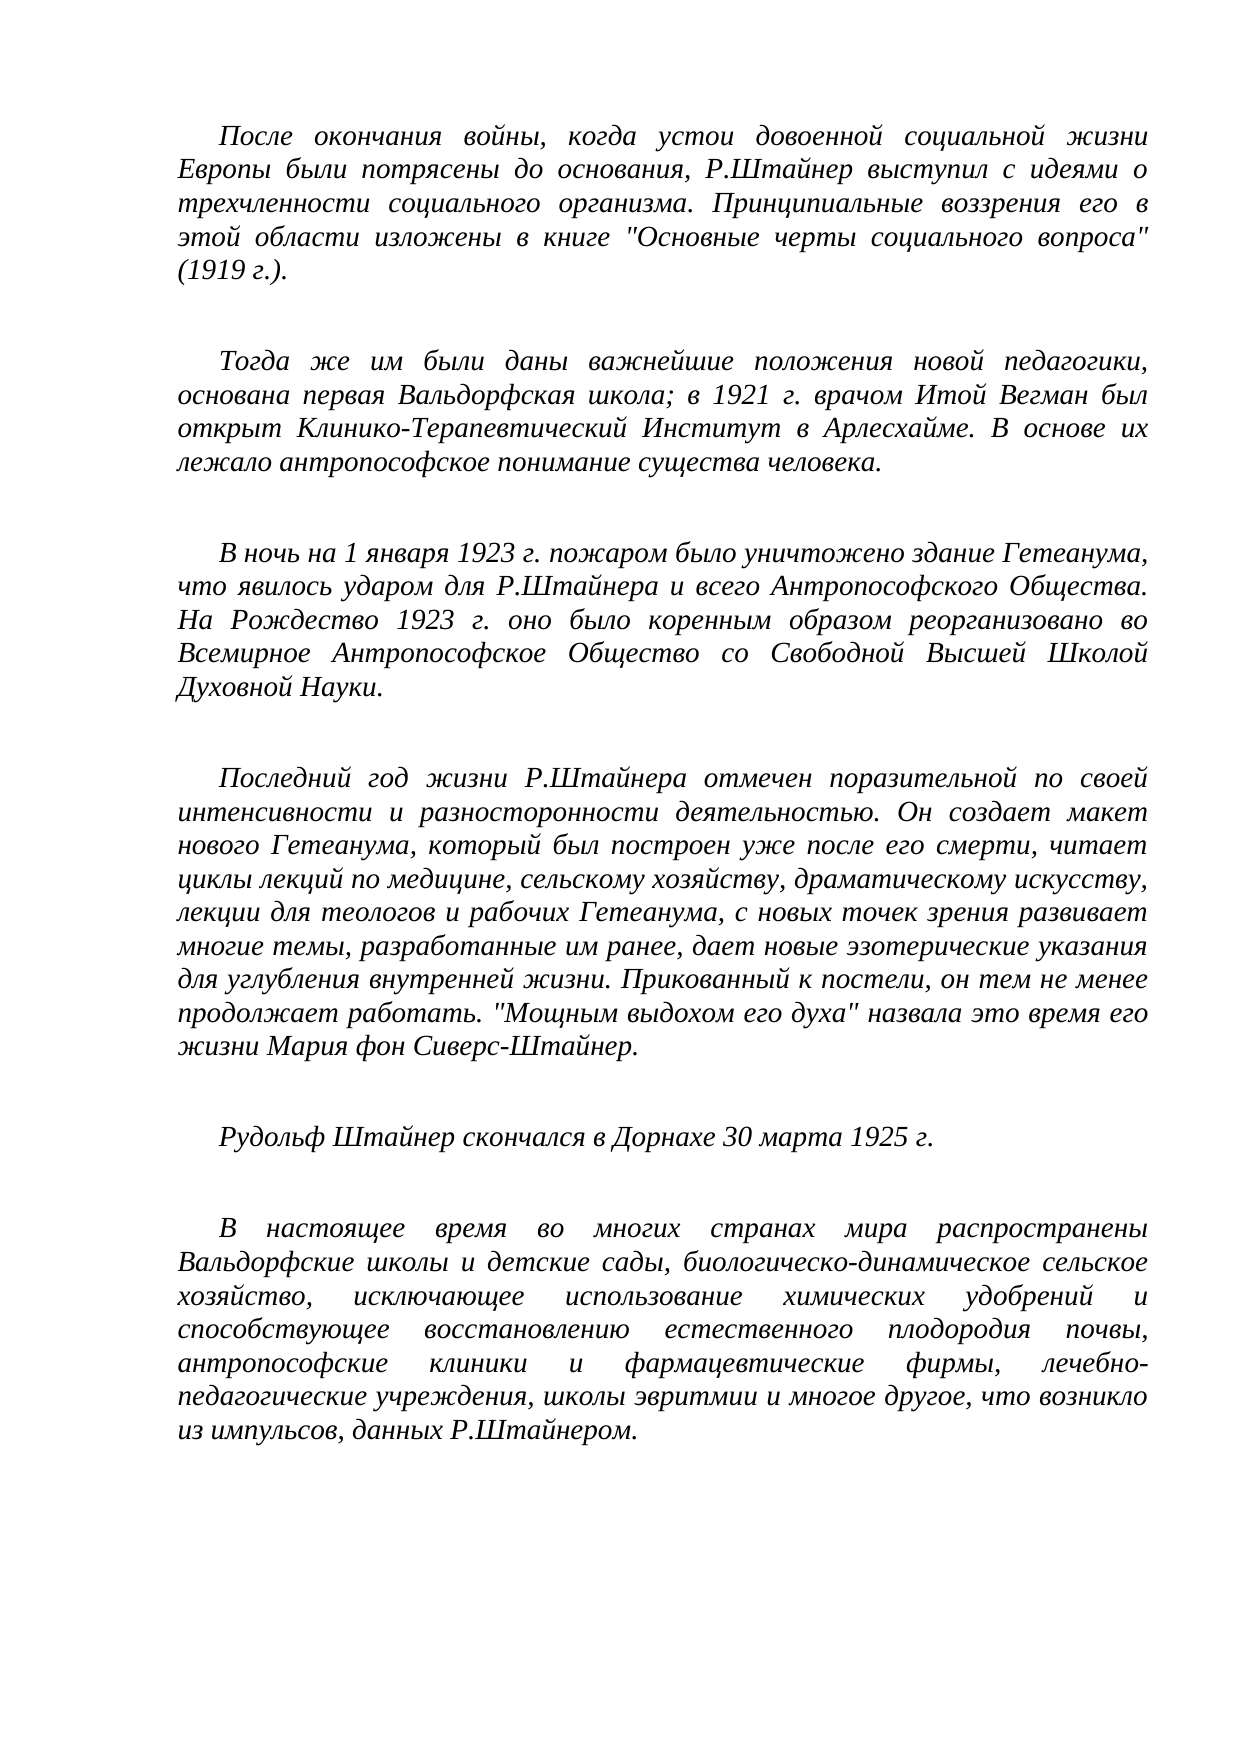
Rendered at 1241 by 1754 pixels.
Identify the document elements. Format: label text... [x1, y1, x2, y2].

text Последний год жизни Р.Штайнера отмечен поразительной по своей интенсивности и разносторонности деятельностью. Он создает макет нового Гетеанума, который был построен уже после его смерти, читает циклы лекций по медицине, сельскому хозяйству, драматическому искусству, лекции для теологов и рабочих Гетеанума, с новых точек зрения развивает многие темы, разработанные им ранее, дает новые эзотерические указания для углубления внутренней жизни. Прикованный к постели, он тем не менее продолжает работать. "Мощным выдохом его духа" назвала это время его жизни Мария фон Сиверс-Штайнер. [177, 760, 1152, 1062]
text После окончания войны, когда устои довоенной социальной жизни Европы были потрясены до основания, Р.Штайнер выступил с идеями о трехчленности социального организма. Принципиальные воззрения его в этой области изложены в книге "Основные черты социального вопроса" (1919 г.). [177, 118, 1152, 286]
text Рудольф Штайнер скончался в Дорнахе 30 марта 1925 г. [177, 1119, 1152, 1153]
text В ночь на 1 января 1923 г. пожаром было уничтожено здание Гетеанума, что явилось ударом для Р.Штайнера и всего Антропософского Общества. На Рождество 1923 г. оно было коренным образом реорганизовано во Всемирное Антропософское Общество со Свободной Высшей Школой Духовной Науки. [177, 535, 1152, 703]
text Тогда же им были даны важнейшие положения новой педагогики, основана первая Вальдорфская школа; в 1921 г. врачом Итой Вегман был открыт Клинико-Терапевтический Институт в Арлесхайме. В основе их лежало антропософское понимание существа человека. [177, 343, 1152, 477]
text В настоящее время во многих странах мира распространены Вальдорфские школы и детские сады, биологическо-динамическое сельское хозяйство, исключающее использование химических удобрений и способствующее восстановлению естественного плодородия почвы, антропософские клиники и фармацевтические фирмы, лечебно-педагогические учреждения, школы эвритмии и многое другое, что возникло из импульсов, данных Р.Штайнером. [177, 1211, 1152, 1445]
